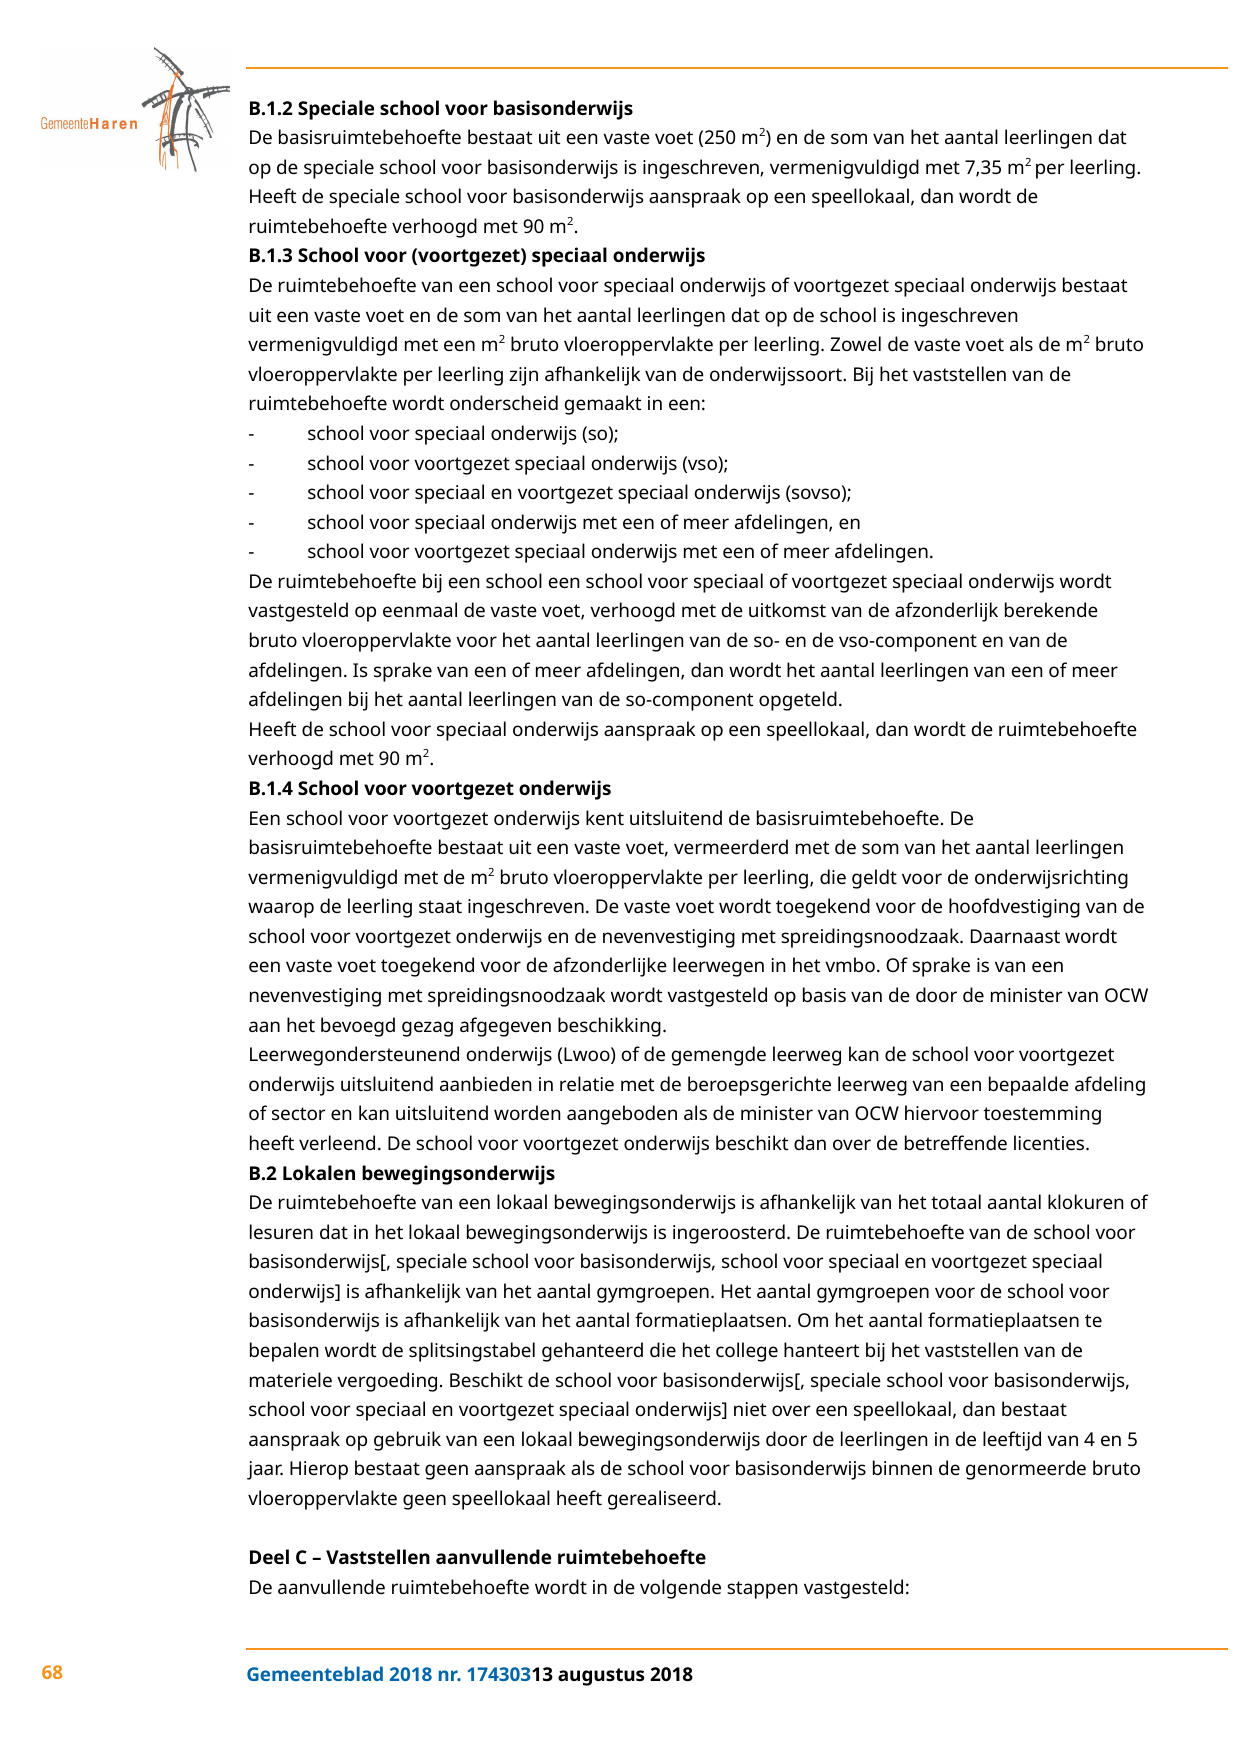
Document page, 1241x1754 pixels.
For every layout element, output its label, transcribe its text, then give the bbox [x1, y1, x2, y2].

text B.2 Lokalen bewegingsonderwijs [248, 1160, 1152, 1186]
text Heeft de school voor speciaal onderwijs aanspraak op een speellokaal, dan wordt de ruimtebehoefte verhoogd met 90 m2. [248, 716, 1152, 771]
text De ruimtebehoefte van een lokaal bewegingsonderwijs is afhankelijk van het totaal aantal klokuren of lesuren dat in het lokaal bewegingsonderwijs is ingeroosterd. De ruimtebehoefte van de school voor basisonderwijs[, speciale school voor basisonderwijs, school voor speciaal en voortgezet speciaal onderwijs] is afhankelijk van het aantal gymgroepen. Het aantal gymgroepen voor de school voor basisonderwijs is afhankelijk van het aantal formatieplaatsen. Om het aantal formatieplaatsen te bepalen wordt de splitsingstabel gehanteerd die het college hanteert bij het vaststellen van de materiele vergoeding. Beschikt de school voor basisonderwijs[, speciale school voor basisonderwijs, school voor speciaal en voortgezet speciaal onderwijs] niet over een speellokaal, dan bestaat aanspraak op gebruik van een lokaal bewegingsonderwijs door de leerlingen in de leeftijd van 4 en 5 jaar. Hierop bestaat geen aanspraak als de school voor basisonderwijs binnen de genormeerde bruto vloeroppervlakte geen speellokaal heeft gerealiseerd. [248, 1189, 1152, 1511]
text B.1.2 Speciale school voor basisonderwijs [248, 95, 1152, 121]
text B.1.3 School voor (voortgezet) speciaal onderwijs [248, 243, 1152, 268]
list school voor speciaal en voortgezet speciaal onderwijs (sovso); [248, 479, 1152, 505]
text De ruimtebehoefte van een school voor speciaal onderwijs of voortgezet speciaal onderwijs bestaat uit een vaste voet en de som van het aantal leerlingen dat op de school is ingeschreven vermenigvuldigd met een m2 bruto vloeroppervlakte per leerling. Zowel de vaste voet als de m2 bruto vloeroppervlakte per leerling zijn afhankelijk van de onderwijssoort. Bij het vaststellen van de ruimtebehoefte wordt onderscheid gemaakt in een: [248, 272, 1152, 416]
text De ruimtebehoefte bij een school een school voor speciaal of voortgezet speciaal onderwijs wordt vastgesteld op eenmaal de vaste voet, verhoogd met de uitkomst van de afzonderlijk berekende bruto vloeroppervlakte voor het aantal leerlingen van de so- en de vso-component en van de afdelingen. Is sprake van een of meer afdelingen, dan wordt het aantal leerlingen van een of meer afdelingen bij het aantal leerlingen van de so-component opgeteld. [248, 568, 1152, 712]
picture [41, 47, 231, 172]
list school voor speciaal onderwijs met een of meer afdelingen, en [248, 509, 1152, 535]
text B.1.4 School voor voortgezet onderwijs [248, 775, 1152, 801]
text De aanvullende ruimtebehoefte wordt in de volgende stappen vastgesteld: [248, 1574, 1152, 1600]
text Leerwegondersteunend onderwijs (Lwoo) of de gemengde leerweg kan de school voor voortgezet onderwijs uitsluitend aanbieden in relatie met de beroepsgerichte leerweg van een bepaalde afdeling of sector en kan uitsluitend worden aangeboden als de minister van OCW hiervoor toestemming heeft verleend. De school voor voortgezet onderwijs beschikt dan over de betreffende licenties. [248, 1041, 1152, 1156]
list school voor speciaal onderwijs (so); [248, 420, 1152, 446]
text De basisruimtebehoefte bestaat uit een vaste voet (250 m2) en de som van het aantal leerlingen dat op de speciale school voor basisonderwijs is ingeschreven, vermenigvuldigd met 7,35 m2 per leerling. Heeft de speciale school voor basisonderwijs aanspraak op een speellokaal, dan wordt de ruimtebehoefte verhoogd met 90 m2. [248, 124, 1152, 239]
list school voor voortgezet speciaal onderwijs met een of meer afdelingen. [248, 538, 1152, 564]
list school voor voortgezet speciaal onderwijs (vso); [248, 450, 1152, 476]
text Deel C – Vaststellen aanvullende ruimtebehoefte [248, 1544, 1152, 1570]
text Een school voor voortgezet onderwijs kent uitsluitend de basisruimtebehoefte. De basisruimtebehoefte bestaat uit een vaste voet, vermeerderd met de som van het aantal leerlingen vermenigvuldigd met de m2 bruto vloeroppervlakte per leerling, die geldt voor de onderwijsrichting waarop de leerling staat ingeschreven. De vaste voet wordt toegekend voor de hoofdvestiging van de school voor voortgezet onderwijs en de nevenvestiging met spreidingsnoodzaak. Daarnaast wordt een vaste voet toegekend voor de afzonderlijke leerwegen in het vmbo. Of sprake is van een nevenvestiging met spreidingsnoodzaak wordt vastgesteld op basis van de door de minister van OCW aan het bevoegd gezag afgegeven beschikking. [248, 805, 1152, 1038]
